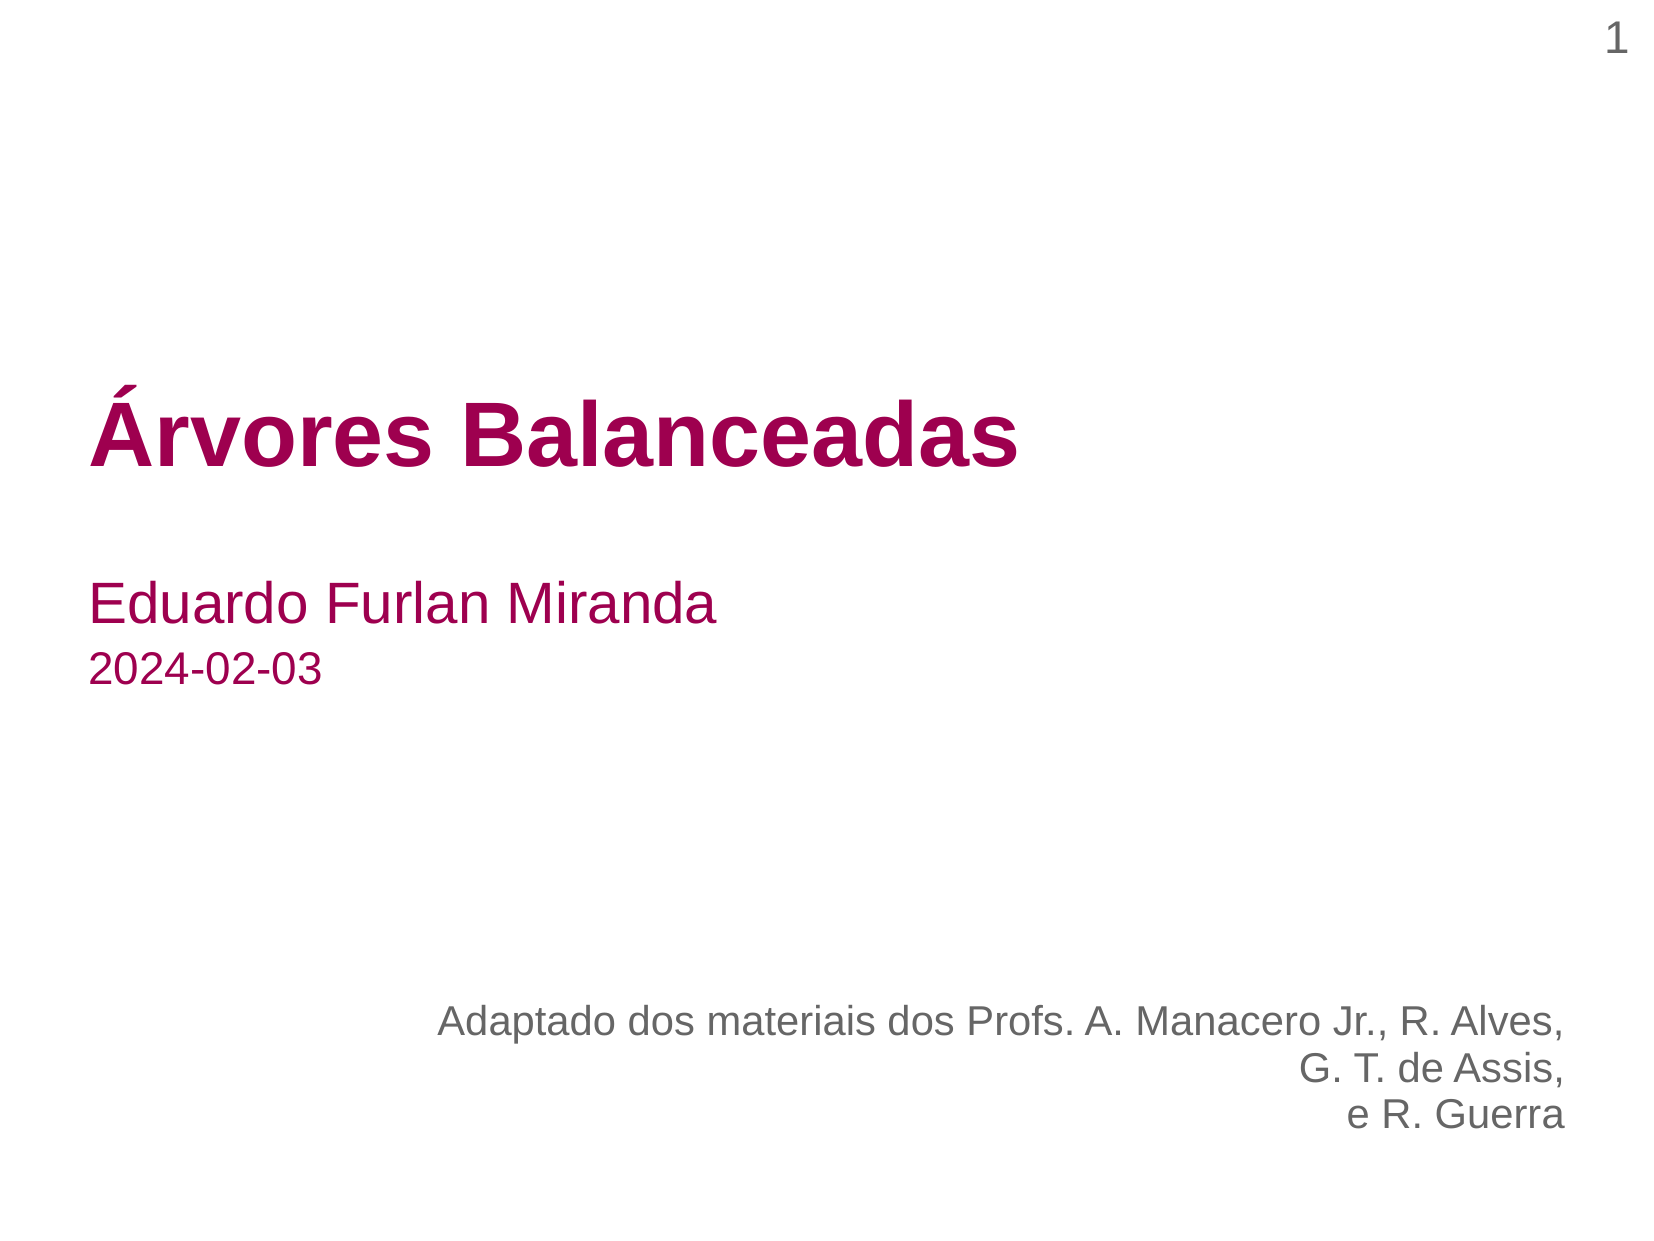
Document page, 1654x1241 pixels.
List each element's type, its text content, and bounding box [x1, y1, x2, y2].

list Adaptado dos materiais dos Profs. A. Manacero Jr., R. Alves, G. T. de Assis, e R. Guerra [88, 998, 1565, 1211]
title Árvores Balanceadas Eduardo Furlan Miranda 2024-02-03 [88, 29, 1565, 998]
